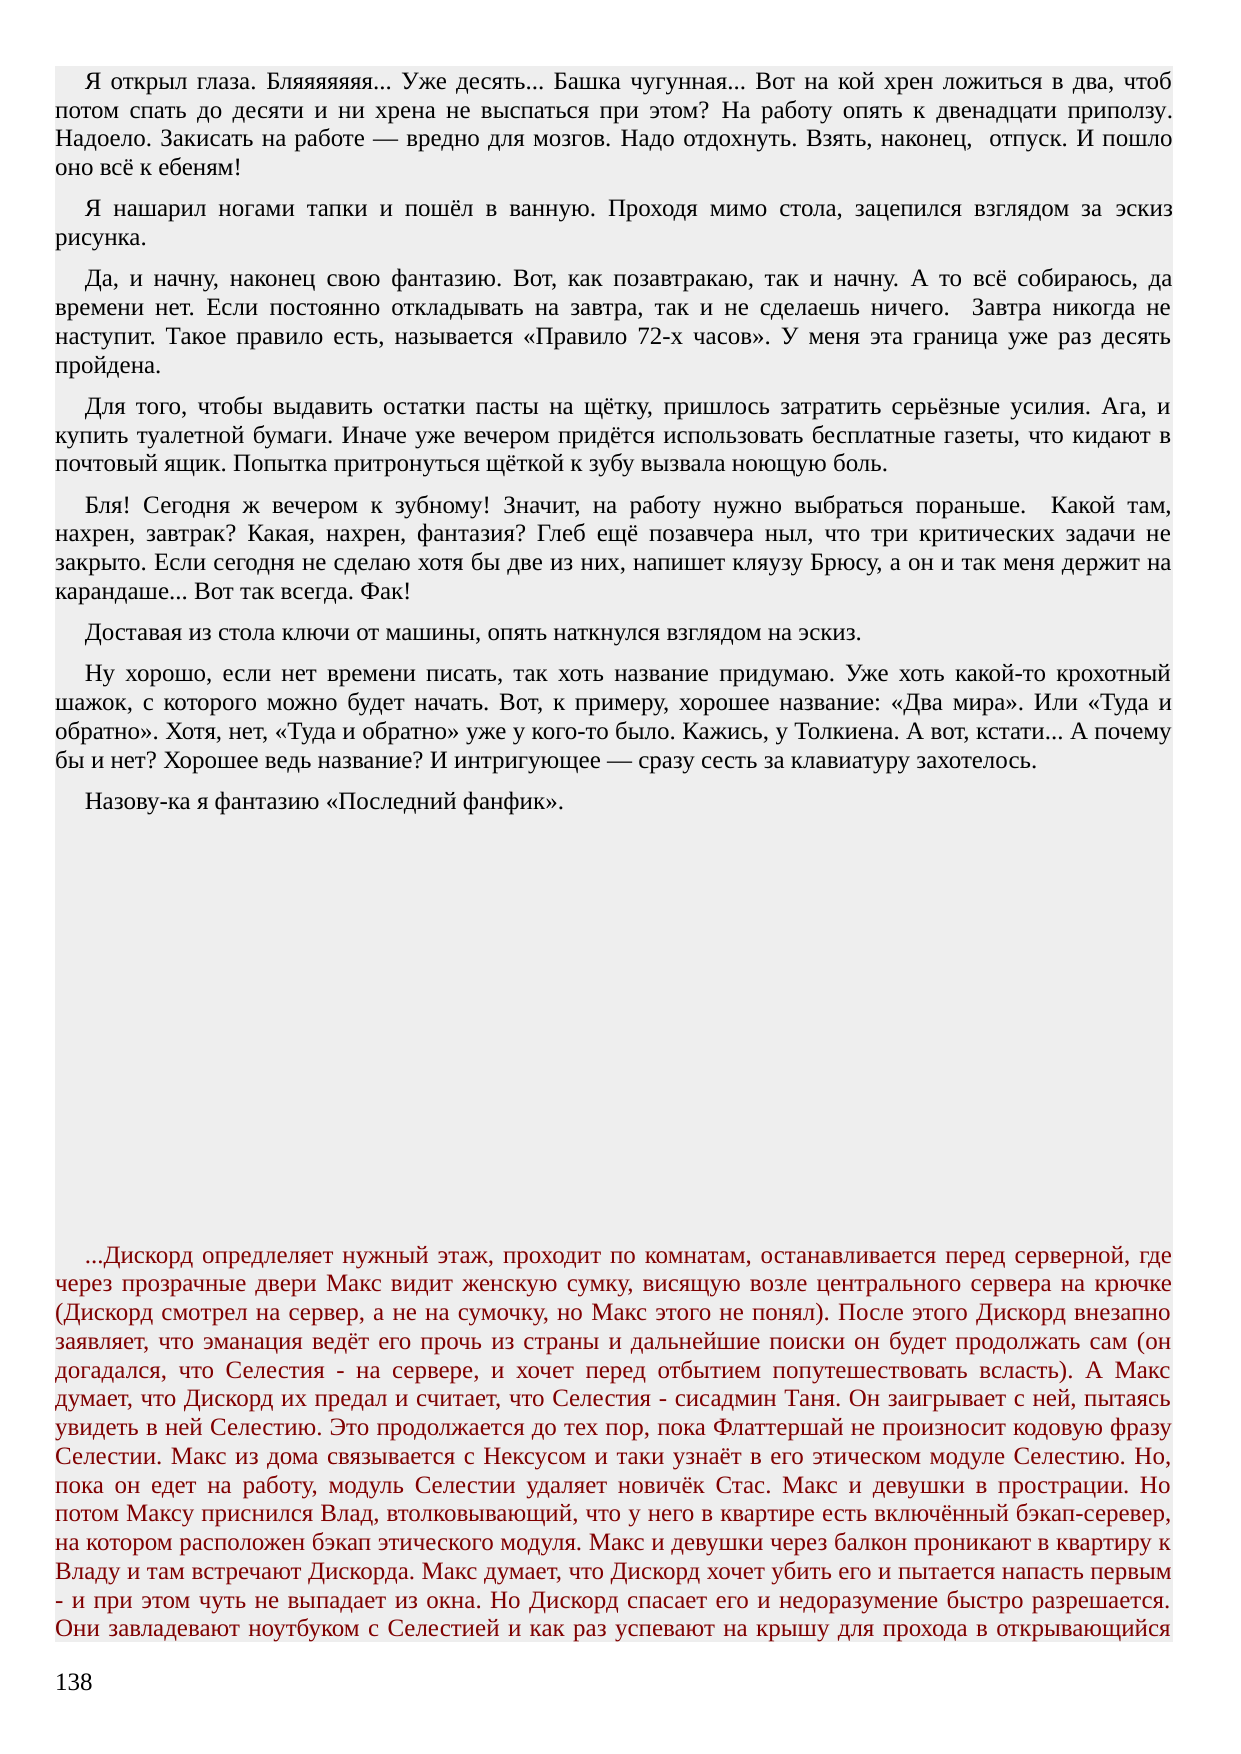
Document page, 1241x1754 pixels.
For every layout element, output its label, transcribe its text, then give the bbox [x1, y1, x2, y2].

text Бля! Сегодня ж вечером к зубному! Значит, на работу нужно выбраться пораньше. Какой там, нахрен, завтрак? Какая, нахрен, фантазия? Глеб ещё позавчера ныл, что три критических задачи не закрыто. Если сегодня не сделаю хотя бы две из них, напишет кляузу Брюсу, а он и так меня держит на карандаше... Вот так всегда. Фак! [55, 490, 1173, 605]
text Ну хорошо, если нет времени писать, так хоть название придумаю. Уже хоть какой-то крохотный шажок, с которого можно будет начать. Вот, к примеру, хорошее название: «Два мира». Или «Туда и обратно». Хотя, нет, «Туда и обратно» уже у кого-то было. Кажись, у Толкиена. А вот, кстати... А почему бы и нет? Хорошее ведь название? И интригующее — сразу сесть за клавиатуру захотелось. [55, 658, 1173, 773]
text Назову-ка я фантазию «Последний фанфик». [55, 786, 1173, 815]
text Я открыл глаза. Бляяяяяяя... Уже десять... Башка чугунная... Вот на кой хрен ложиться в два, чтоб потом спать до десяти и ни хрена не выспаться при этом? На работу опять к двенадцати приползу. Надоело. Закисать на работе — вредно для мозгов. Надо отдохнуть. Взять, наконец, отпуск. И пошло оно всё к ебеням! [55, 66, 1173, 181]
text ...Дискорд опредлеляет нужный этаж, проходит по комнатам, останавливается перед серверной, где через прозрачные двери Макс видит женскую сумку, висящую возле центрального сервера на крючке (Дискорд смотрел на сервер, а не на сумочку, но Макс этого не понял). После этого Дискорд внезапно заявляет, что эманация ведёт его прочь из страны и дальнейшие поиски он будет продолжать сам (он догадался, что Селестия - на сервере, и хочет перед отбытием попутешествовать всласть). А Макс думает, что Дискорд их предал и считает, что Селестия - сисадмин Таня. Он заигрывает с ней, пытаясь увидеть в ней Селестию. Это продолжается до тех пор, пока Флаттершай не произносит кодовую фразу Селестии. Макс из дома связывается с Нексусом и таки узнаёт в его этическом модуле Селестию. Но, пока он едет на работу, модуль Селестии удаляет новичёк Стас. Макс и девушки в прострации. Но потом Максу приснился Влад, втолковывающий, что у него в квартире есть включённый бэкап-серевер, на котором расположен бэкап этического модуля. Макс и девушки через балкон проникают в квартиру к Владу и там встречают Дискорда. Макс думает, что Дискорд хочет убить его и пытается напасть первым - и при этом чуть не выпадает из окна. Но Дискорд спасает его и недоразумение быстро разрешается. Они завладевают ноутбуком с Селестией и как раз успевают на крышу для прохода в открывающийся [55, 1240, 1173, 1642]
text Я нашарил ногами тапки и пошёл в ванную. Проходя мимо стола, зацепился взглядом за эскиз рисунка. [55, 193, 1173, 251]
text Для того, чтобы выдавить остатки пасты на щётку, пришлось затратить серьёзные усилия. Ага, и купить туалетной бумаги. Иначе уже вечером придётся использовать бесплатные газеты, что кидают в почтовый ящик. Попытка притронуться щёткой к зубу вызвала ноющую боль. [55, 391, 1173, 477]
text Да, и начну, наконец свою фантазию. Вот, как позавтракаю, так и начну. А то всё собираюсь, да времени нет. Если постоянно откладывать на завтра, так и не сделаешь ничего. Завтра никогда не наступит. Такое правило есть, называется «Правило 72-х часов». У меня эта граница уже раз десять пройдена. [55, 263, 1173, 378]
text Доставая из стола ключи от машины, опять наткнулся взглядом на эскиз. [55, 617, 1173, 646]
